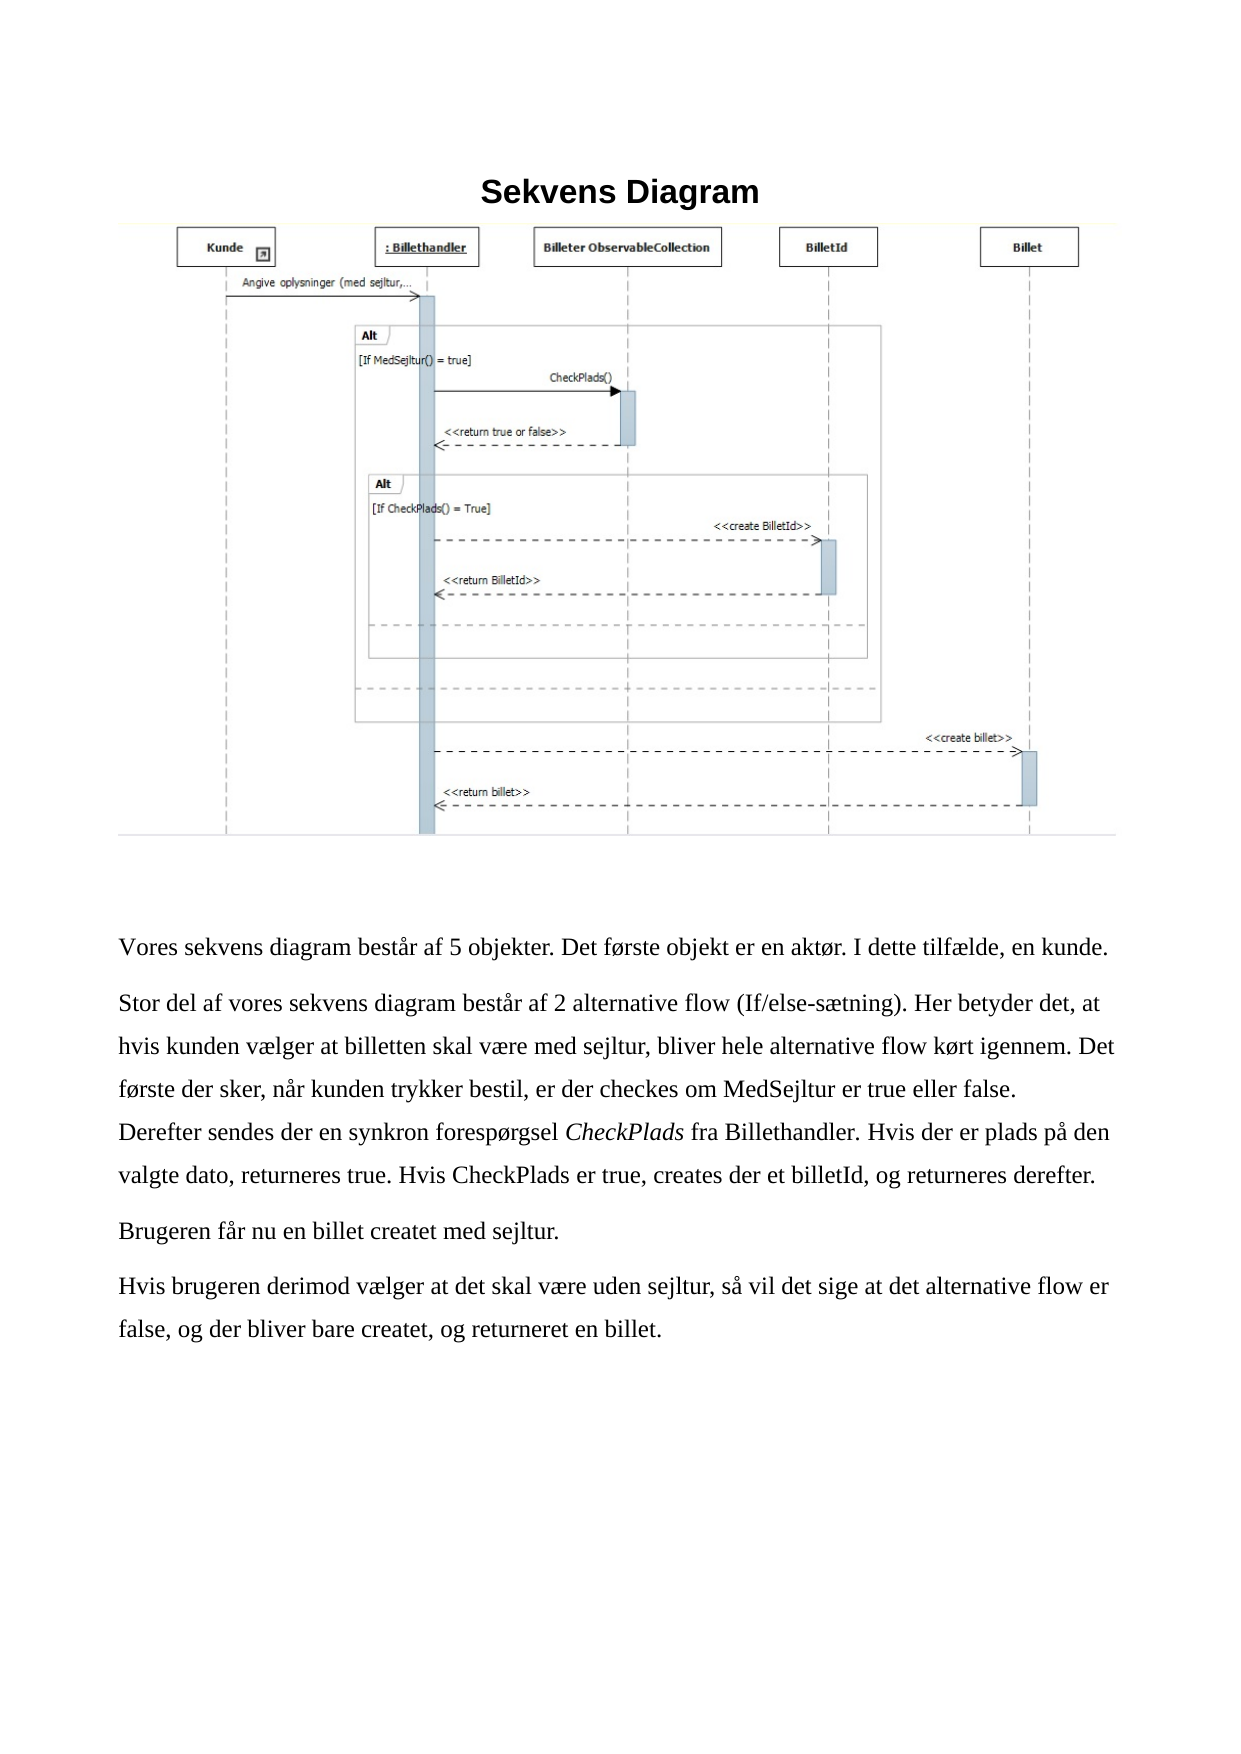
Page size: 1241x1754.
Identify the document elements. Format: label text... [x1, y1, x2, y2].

text Stor del af vores sekvens diagram består af 2 alternative flow (If/else-sætning). Her betyder det, at hvis kunden vælger at billetten skal være med sejltur, bliver hele alternative flow kørt igennem. Det første der sker, når kunden trykker bestil, er der checkes om MedSejltur er true eller false. Derefter sendes der en synkron forespørgsel CheckPlads fra Billethandler. Hvis der er plads på den valgte dato, returneres true. Hvis CheckPlads er true, creates der et billetId, og returneres derefter. [118, 988, 1122, 1189]
subtitle Sekvens Diagram [118, 172, 1122, 211]
text Vores sekvens diagram består af 5 objekter. Det første objekt er en aktør. I dette tilfælde, en kunde. [118, 932, 1122, 961]
picture [118, 223, 1122, 836]
text Hvis brugeren derimod vælger at det skal være uden sejltur, så vil det sige at det alternative flow er false, og der bliver bare createt, og returneret en billet. [118, 1271, 1122, 1343]
text Brugeren får nu en billet createt med sejltur. [118, 1216, 1122, 1244]
